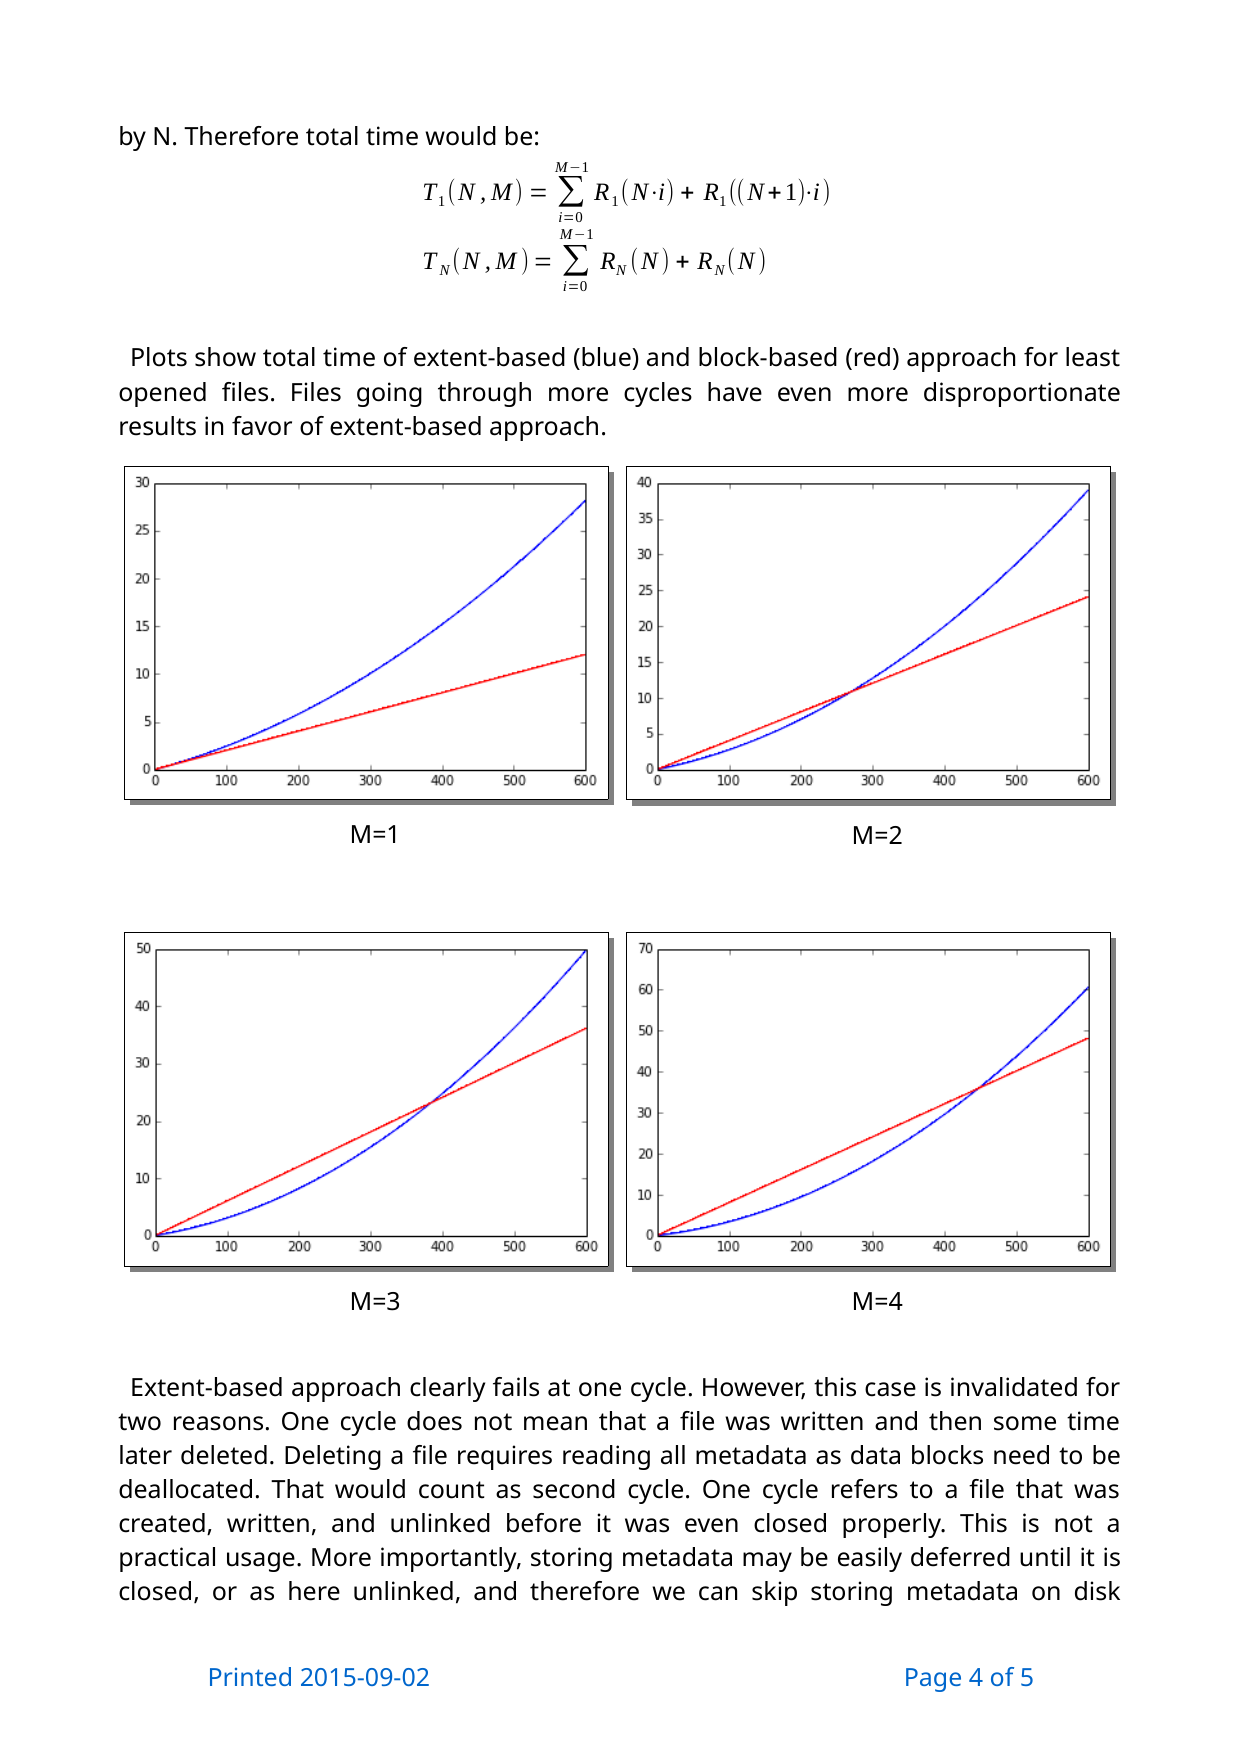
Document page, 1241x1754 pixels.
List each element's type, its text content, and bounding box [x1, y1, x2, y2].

picture [628, 935, 1108, 1263]
picture [126, 935, 606, 1263]
table_cell [620, 863, 1122, 914]
table_cell M=4 [620, 915, 1122, 1329]
text by N. Therefore total time would be: [118, 118, 1122, 152]
table_cell [118, 863, 620, 914]
table_header M=2 [620, 448, 1122, 863]
text Extent-based approach clearly fails at one cycle. However, this case is invalidated for two reasons. One cycle does not mean that a file was written and then some time later deleted. Deleting a file requires reading all metadata as data blocks need to be deallocated. That would count as second cycle. One cycle refers to a file that was created, written, and unlinked before it was even closed properly. This is not a practical usage. More importantly, storing metadata may be easily deferred until it is closed, or as here unlinked, and therefore we can skip storing metadata on disk [118, 1369, 1122, 1608]
table_cell M=3 [118, 915, 620, 1329]
table_header M=1 [118, 448, 620, 863]
picture [628, 468, 1108, 797]
picture [126, 468, 606, 797]
text Plots show total time of extent-based (blue) and block-based (red) approach for least opened files. Files going through more cycles have even more disproportionate results in favor of extent-based approach. [118, 340, 1122, 442]
